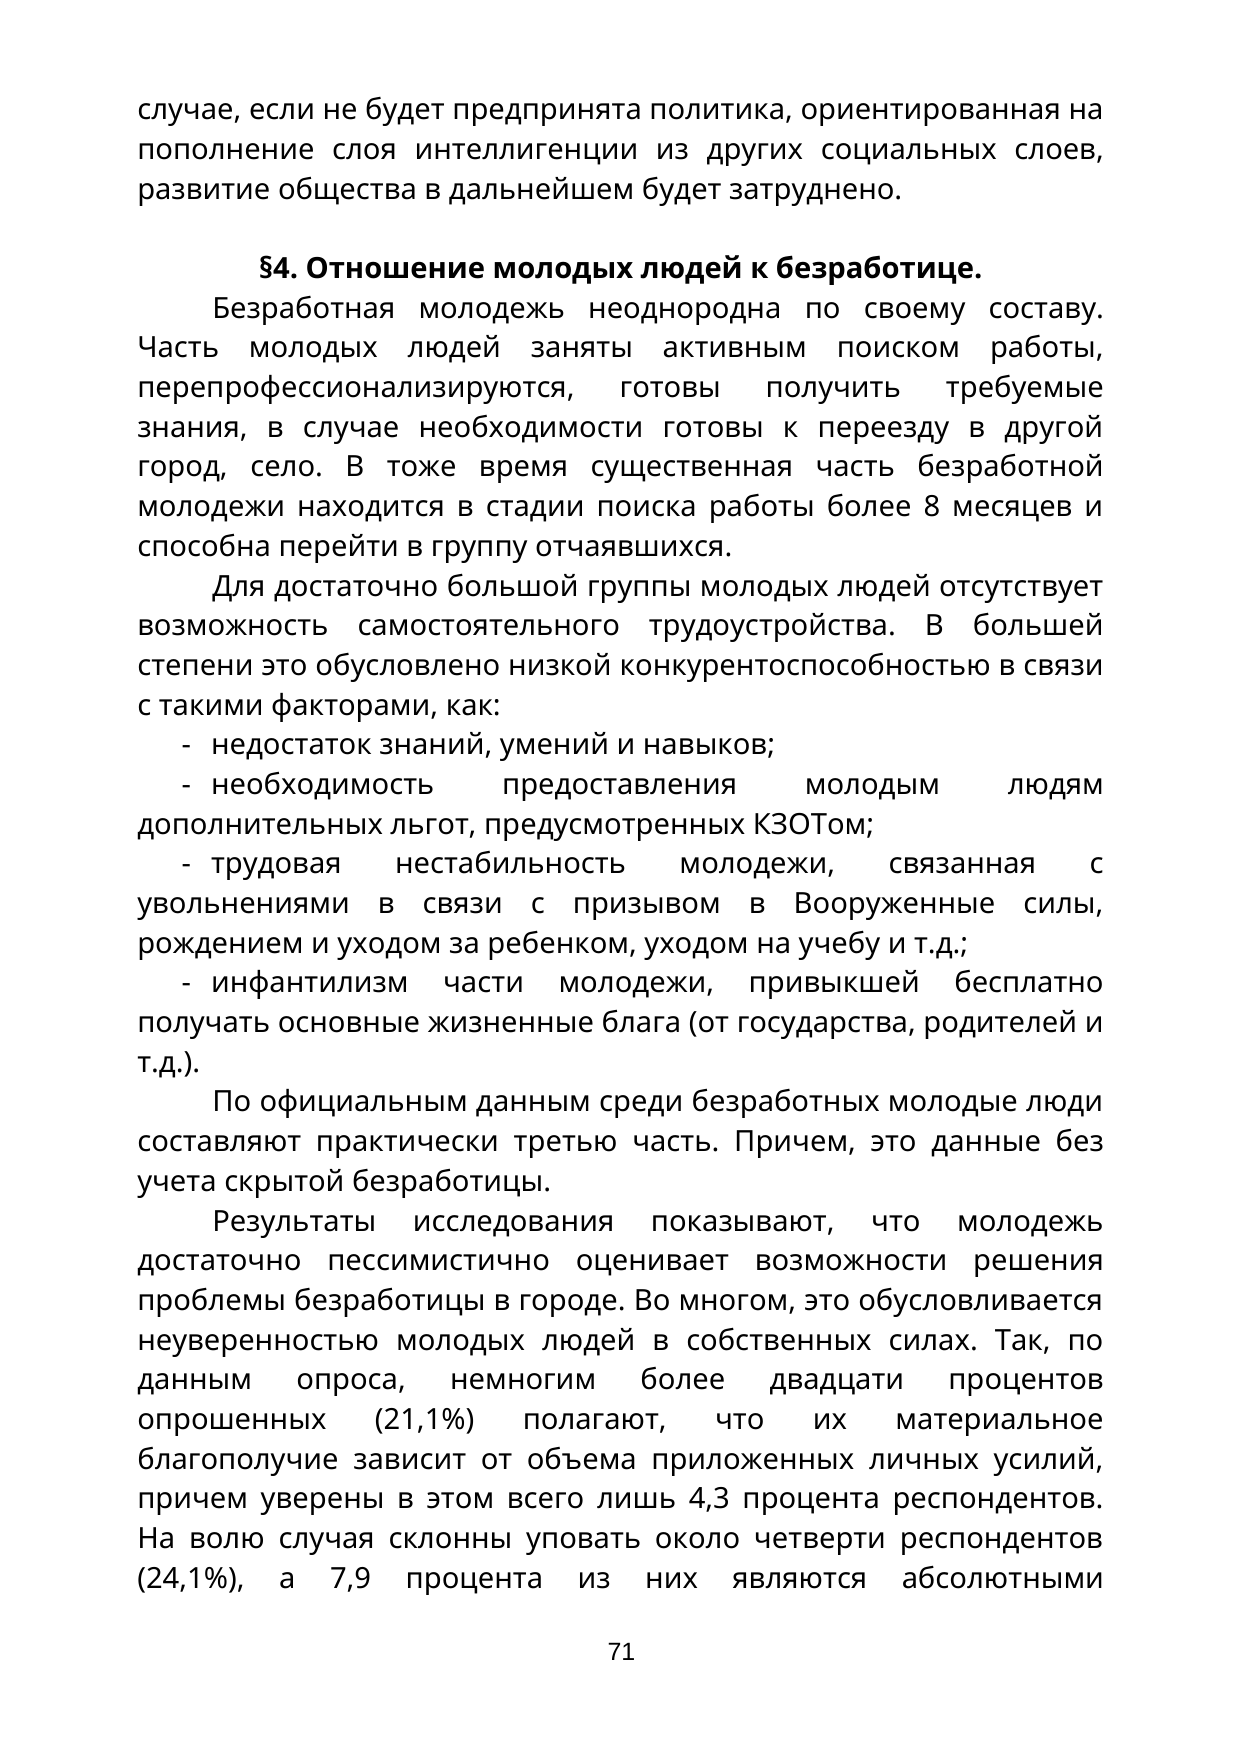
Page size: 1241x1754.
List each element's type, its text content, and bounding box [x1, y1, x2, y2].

text Для достаточно большой группы молодых людей отсутствует возможность самостоятельного трудоустройства. В большей степени это обусловлено низкой конкурентоспособностью в связи с такими факторами, как: [137, 565, 1104, 723]
text Результаты исследования показывают, что молодежь достаточно пессимистично оценивает возможности решения проблемы безработицы в городе. Во многом, это обусловливается неуверенностью молодых людей в собственных силах. Так, по данным опроса, немногим более двадцати процентов опрошенных (21,1%) полагают, что их материальное благополучие зависит от объема приложенных личных усилий, причем уверены в этом всего лишь 4,3 процента респондентов. На волю случая склонны уповать около четверти респондентов (24,1%), а 7,9 процента из них являются абсолютными [137, 1200, 1104, 1597]
text Безработная молодежь неоднородна по своему составу. Часть молодых людей заняты активным поиском работы, перепрофессионализируются, готовы получить требуемые знания, в случае необходимости готовы к переезду в другой город, село. В тоже время существенная часть безработной молодежи находится в стадии поиска работы более 8 месяцев и способна перейти в группу отчаявшихся. [137, 287, 1104, 565]
text §4. Отношение молодых людей к безработице. [137, 247, 1104, 287]
text - недостаток знаний, умений и навыков; [137, 723, 1104, 763]
text - инфантилизм части молодежи, привыкшей бесплатно получать основные жизненные блага (от государства, родителей и т.д.). [137, 962, 1104, 1081]
text По официальным данным среди безработных молодые люди составляют практически третью часть. Причем, это данные без учета скрытой безработицы. [137, 1081, 1104, 1200]
text - трудовая нестабильность молодежи, связанная с увольнениями в связи с призывом в Вооруженные силы, рождением и уходом за ребенком, уходом на учебу и т.д.; [137, 843, 1104, 962]
text случае, если не будет предпринята политика, ориентированная на пополнение слоя интеллигенции из других социальных слоев, развитие общества в дальнейшем будет затруднено. [137, 88, 1104, 208]
text - необходимость предоставления молодым людям дополнительных льгот, предусмотренных КЗОТом; [137, 763, 1104, 843]
